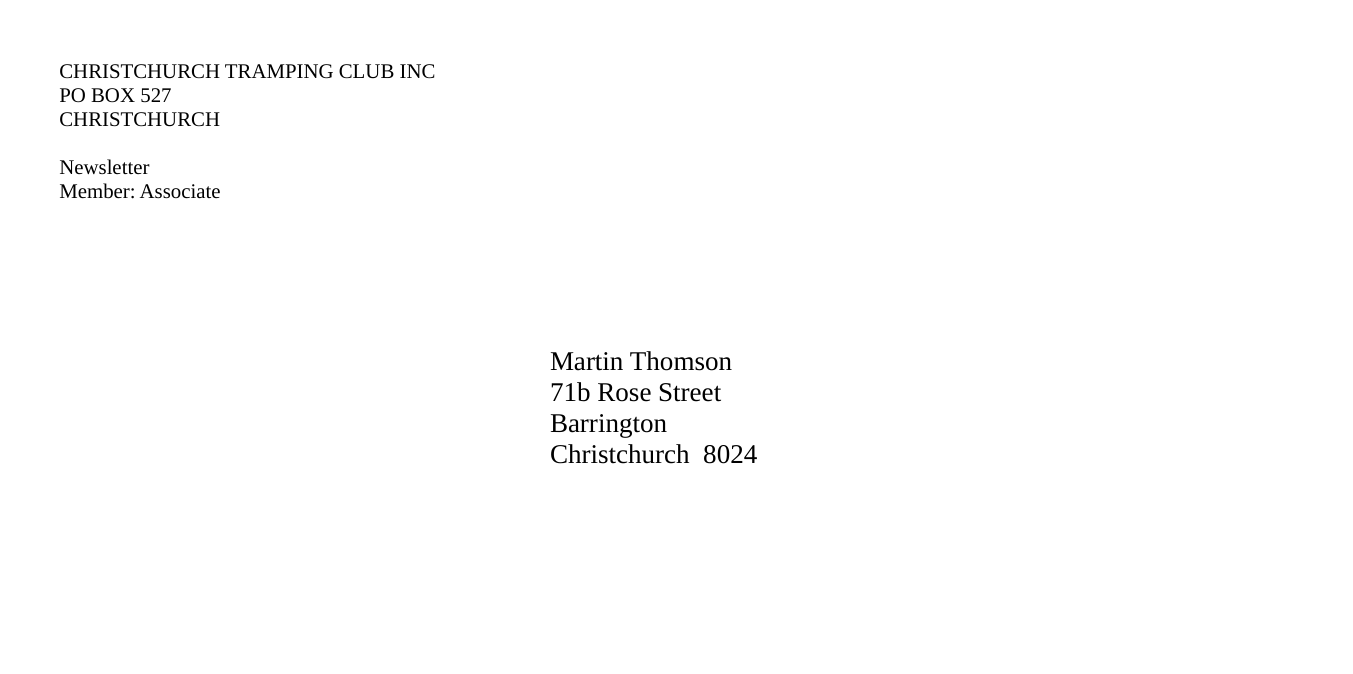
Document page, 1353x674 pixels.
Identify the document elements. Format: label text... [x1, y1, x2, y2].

text Christchurch 8024 [550, 438, 1293, 469]
text 71b Rose Street [550, 376, 1293, 407]
text Member: Associate [59, 179, 1293, 203]
text Newsletter [59, 155, 1293, 179]
text CHRISTCHURCH TRAMPING CLUB INC [59, 59, 1293, 83]
text Martin Thomson [550, 345, 1293, 376]
text Barrington [550, 407, 1293, 438]
text PO BOX 527 [59, 83, 1293, 107]
text CHRISTCHURCH [59, 107, 1293, 131]
